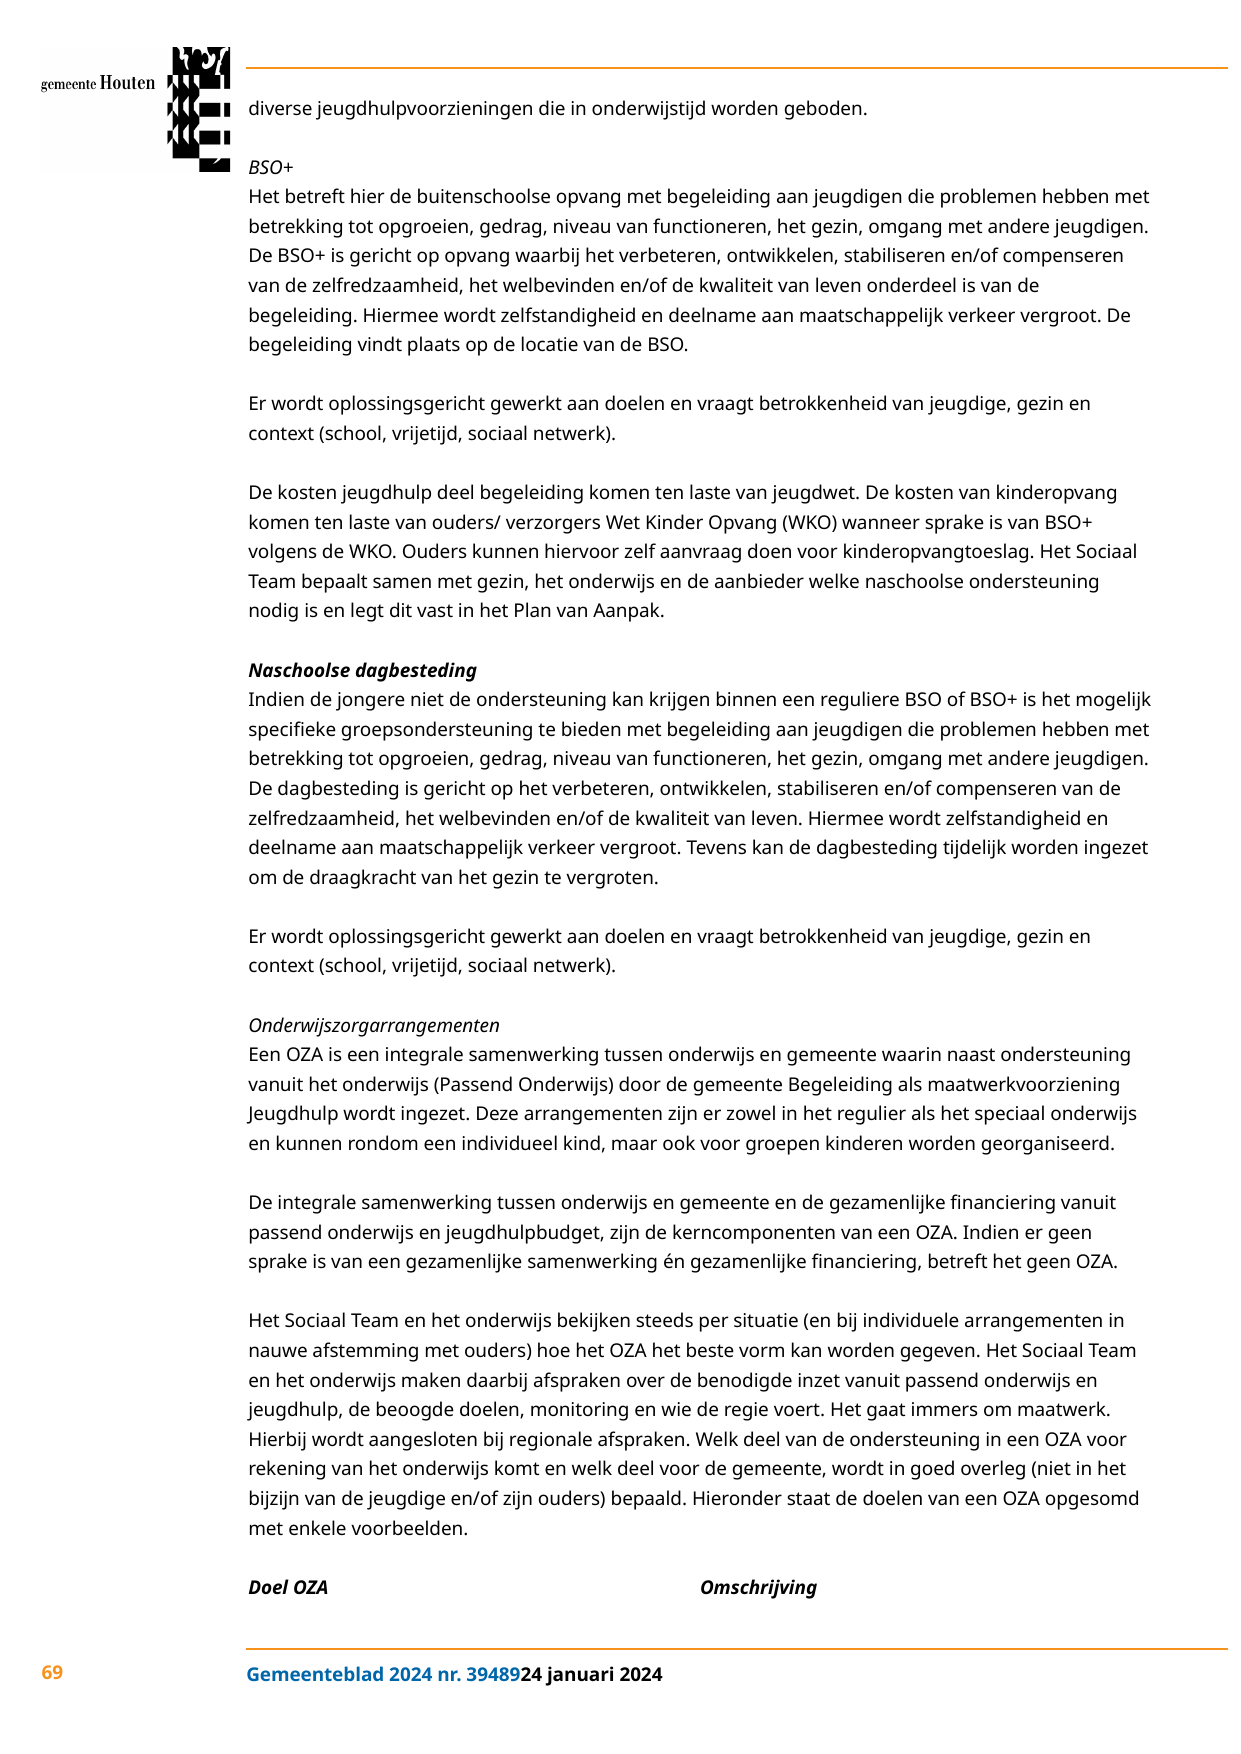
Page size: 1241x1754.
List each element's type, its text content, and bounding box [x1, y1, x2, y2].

text Er wordt oplossingsgericht gewerkt aan doelen en vraagt betrokkenheid van jeugdige, gezin en context (school, vrijetijd, sociaal netwerk). [248, 923, 1152, 978]
text BSO+ [248, 154, 1152, 180]
text Onderwijszorgarrangementen [248, 1012, 1152, 1038]
text De integrale samenwerking tussen onderwijs en gemeente en de gezamenlijke financiering vanuit passend onderwijs en jeugdhulpbudget, zijn de kerncomponenten van een OZA. Indien er geen sprake is van een gezamenlijke samenwerking én gezamenlijke financiering, betreft het geen OZA. [248, 1189, 1152, 1274]
text Een OZA is een integrale samenwerking tussen onderwijs en gemeente waarin naast ondersteuning vanuit het onderwijs (Passend Onderwijs) door de gemeente Begeleiding als maatwerkvoorziening Jeugdhulp wordt ingezet. Deze arrangementen zijn er zowel in het regulier als het speciaal onderwijs en kunnen rondom een individueel kind, maar ook voor groepen kinderen worden georganiseerd. [248, 1041, 1152, 1156]
text Naschoolse dagbesteding [248, 657, 1152, 683]
text Er wordt oplossingsgericht gewerkt aan doelen en vraagt betrokkenheid van jeugdige, gezin en context (school, vrijetijd, sociaal netwerk). [248, 391, 1152, 446]
text Het Sociaal Team en het onderwijs bekijken steeds per situatie (en bij individuele arrangementen in nauwe afstemming met ouders) hoe het OZA het beste vorm kan worden gegeven. Het Sociaal Team en het onderwijs maken daarbij afspraken over de benodigde inzet vanuit passend onderwijs en jeugdhulp, de beoogde doelen, monitoring en wie de regie voert. Het gaat immers om maatwerk. Hierbij wordt aangesloten bij regionale afspraken. Welk deel van de ondersteuning in een OZA voor rekening van het onderwijs komt en welk deel voor de gemeente, wordt in goed overleg (niet in het bijzijn van de jeugdige en/of zijn ouders) bepaald. Hieronder staat de doelen van een OZA opgesomd met enkele voorbeelden. [248, 1308, 1152, 1541]
text Indien de jongere niet de ondersteuning kan krijgen binnen een reguliere BSO of BSO+ is het mogelijk specifieke groepsondersteuning te bieden met begeleiding aan jeugdigen die problemen hebben met betrekking tot opgroeien, gedrag, niveau van functioneren, het gezin, omgang met andere jeugdigen. De dagbesteding is gericht op het verbeteren, ontwikkelen, stabiliseren en/of compenseren van de zelfredzaamheid, het welbevinden en/of de kwaliteit van leven. Hiermee wordt zelfstandigheid en deelname aan maatschappelijk verkeer vergroot. Tevens kan de dagbesteding tijdelijk worden ingezet om de draagkracht van het gezin te vergroten. [248, 686, 1152, 890]
picture [41, 47, 231, 172]
text diverse jeugdhulpvoorzieningen die in onderwijstijd worden geboden. [248, 95, 1152, 121]
table_header Omschrijving [700, 1574, 1152, 1600]
text Het betreft hier de buitenschoolse opvang met begeleiding aan jeugdigen die problemen hebben met betrekking tot opgroeien, gedrag, niveau van functioneren, het gezin, omgang met andere jeugdigen. De BSO+ is gericht op opvang waarbij het verbeteren, ontwikkelen, stabiliseren en/of compenseren van de zelfredzaamheid, het welbevinden en/of de kwaliteit van leven onderdeel is van de begeleiding. Hiermee wordt zelfstandigheid en deelname aan maatschappelijk verkeer vergroot. De begeleiding vindt plaats op de locatie van de BSO. [248, 183, 1152, 357]
text De kosten jeugdhulp deel begeleiding komen ten laste van jeugdwet. De kosten van kinderopvang komen ten laste van ouders/ verzorgers Wet Kinder Opvang (WKO) wanneer sprake is van BSO+ volgens de WKO. Ouders kunnen hiervoor zelf aanvraag doen voor kinderopvangtoeslag. Het Sociaal Team bepaalt samen met gezin, het onderwijs en de aanbieder welke naschoolse ondersteuning nodig is en legt dit vast in het Plan van Aanpak. [248, 479, 1152, 623]
table_header Doel OZA [248, 1574, 700, 1600]
